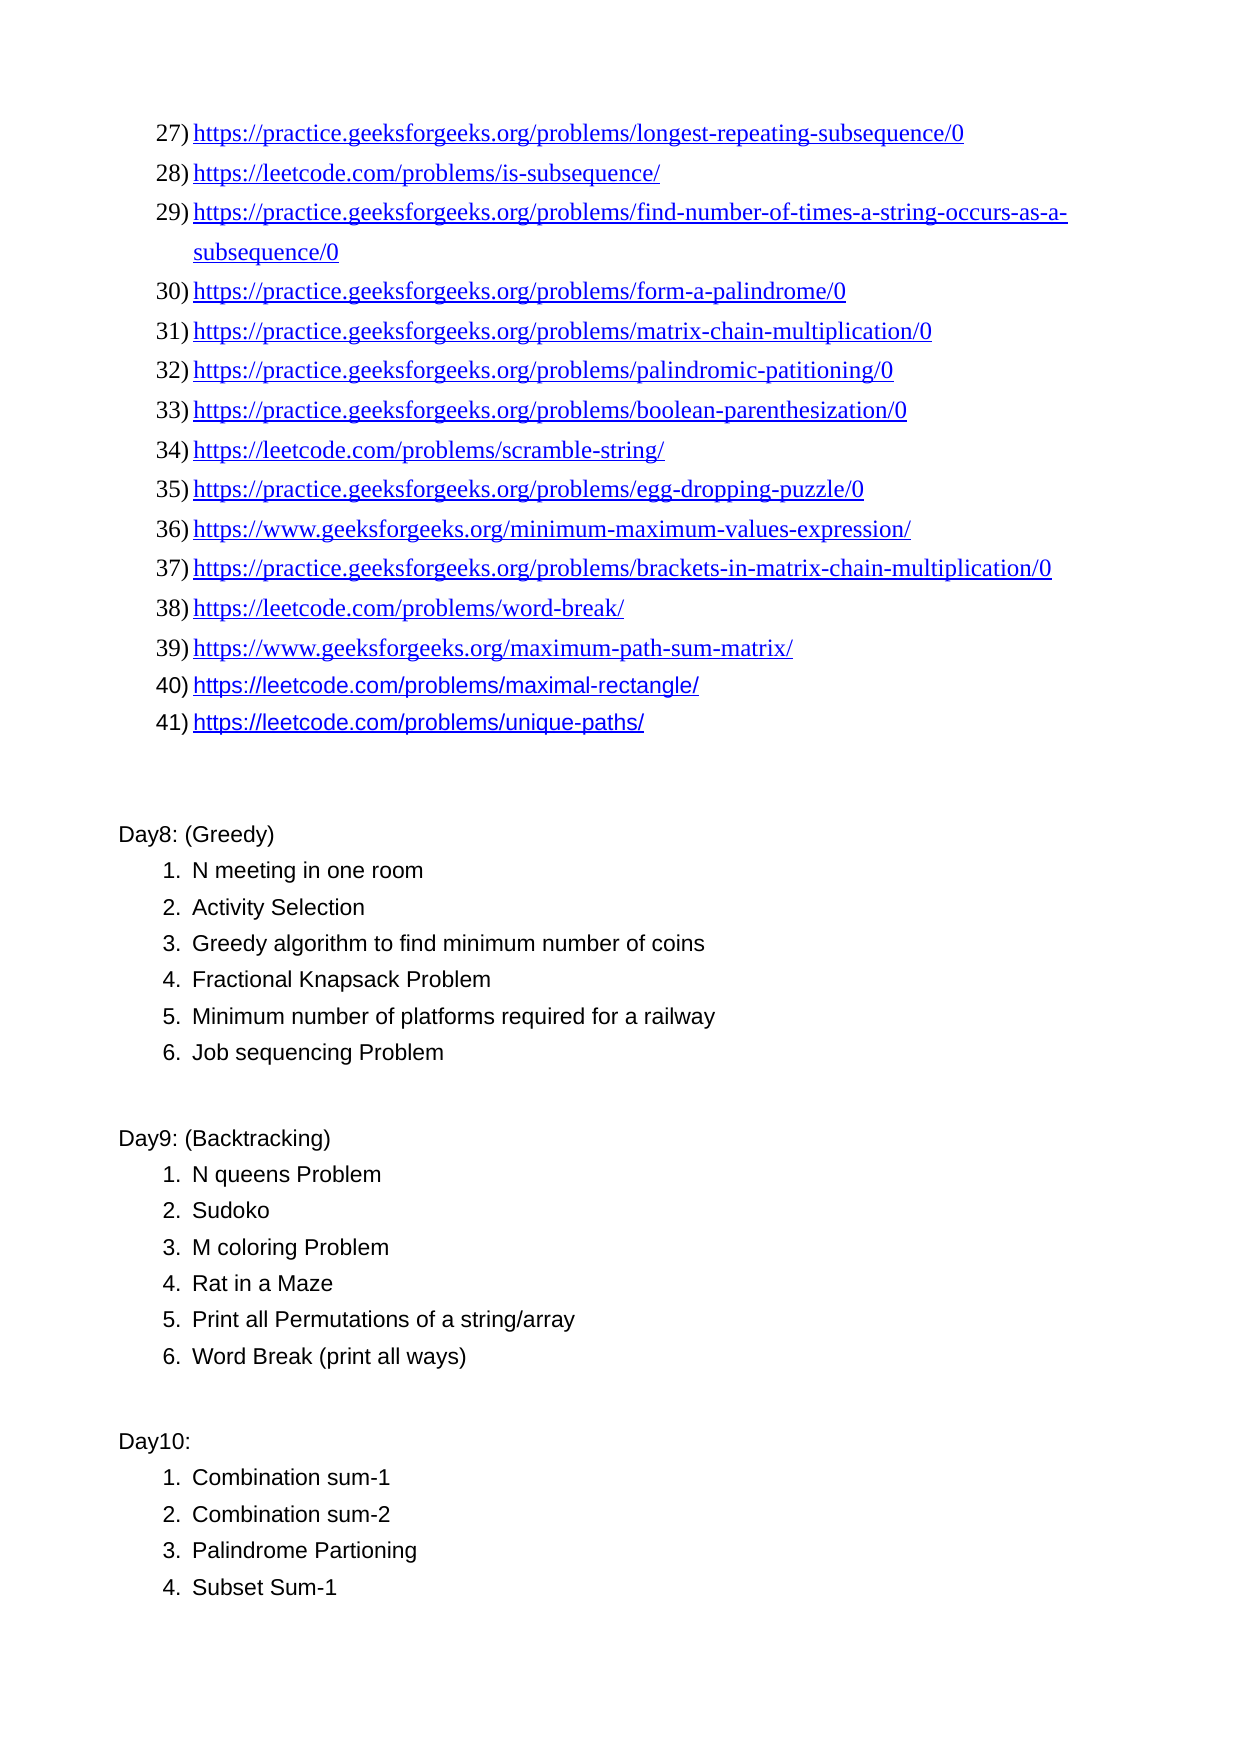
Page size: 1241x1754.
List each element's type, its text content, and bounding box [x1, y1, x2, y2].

list Greedy algorithm to find minimum number of coins [162, 930, 1122, 956]
text Day8: (Greedy) [118, 821, 1122, 847]
list Activity Selection [162, 894, 1122, 920]
list https://practice.geeksforgeeks.org/problems/palindromic-patitioning/0 [156, 356, 1122, 384]
list https://practice.geeksforgeeks.org/problems/egg-dropping-puzzle/0 [156, 474, 1122, 503]
list https://practice.geeksforgeeks.org/problems/matrix-chain-multiplication/0 [156, 316, 1122, 345]
list https://practice.geeksforgeeks.org/problems/find-number-of-times-a-string-occurs-as-a-subsequence/0 [156, 197, 1122, 266]
list Sudoko [162, 1197, 1122, 1223]
text Day10: [118, 1428, 1122, 1454]
list Palindrome Partioning [162, 1537, 1122, 1563]
list N queens Problem [162, 1161, 1122, 1187]
list https://leetcode.com/problems/word-break/ [156, 593, 1122, 622]
list Fractional Knapsack Problem [162, 966, 1122, 993]
list https://practice.geeksforgeeks.org/problems/boolean-parenthesization/0 [156, 395, 1122, 424]
list Minimum number of platforms required for a railway [162, 1003, 1122, 1029]
list Rat in a Maze [162, 1270, 1122, 1296]
list https://leetcode.com/problems/scramble-string/ [156, 435, 1122, 463]
list https://www.geeksforgeeks.org/minimum-maximum-values-expression/ [156, 514, 1122, 543]
list Combination sum-1 [162, 1464, 1122, 1491]
list https://practice.geeksforgeeks.org/problems/form-a-palindrome/0 [156, 276, 1122, 305]
list Job sequencing Problem [162, 1039, 1122, 1065]
list M coloring Problem [162, 1233, 1122, 1260]
list https://practice.geeksforgeeks.org/problems/brackets-in-matrix-chain-multiplication/0 [156, 553, 1122, 582]
list https://practice.geeksforgeeks.org/problems/longest-repeating-subsequence/0 [156, 118, 1122, 147]
list Word Break (print all ways) [162, 1343, 1122, 1369]
list N meeting in one room [162, 857, 1122, 884]
text Day9: (Backtracking) [118, 1124, 1122, 1151]
list Subset Sum-1 [162, 1573, 1122, 1600]
list Combination sum-2 [162, 1501, 1122, 1527]
list https://www.geeksforgeeks.org/maximum-path-sum-matrix/ [156, 633, 1122, 661]
list https://leetcode.com/problems/is-subsequence/ [156, 158, 1122, 186]
list Print all Permutations of a string/array [162, 1306, 1122, 1333]
list https://leetcode.com/problems/maximal-rectangle/ [156, 672, 1122, 699]
list https://leetcode.com/problems/unique-paths/ [156, 709, 1122, 735]
